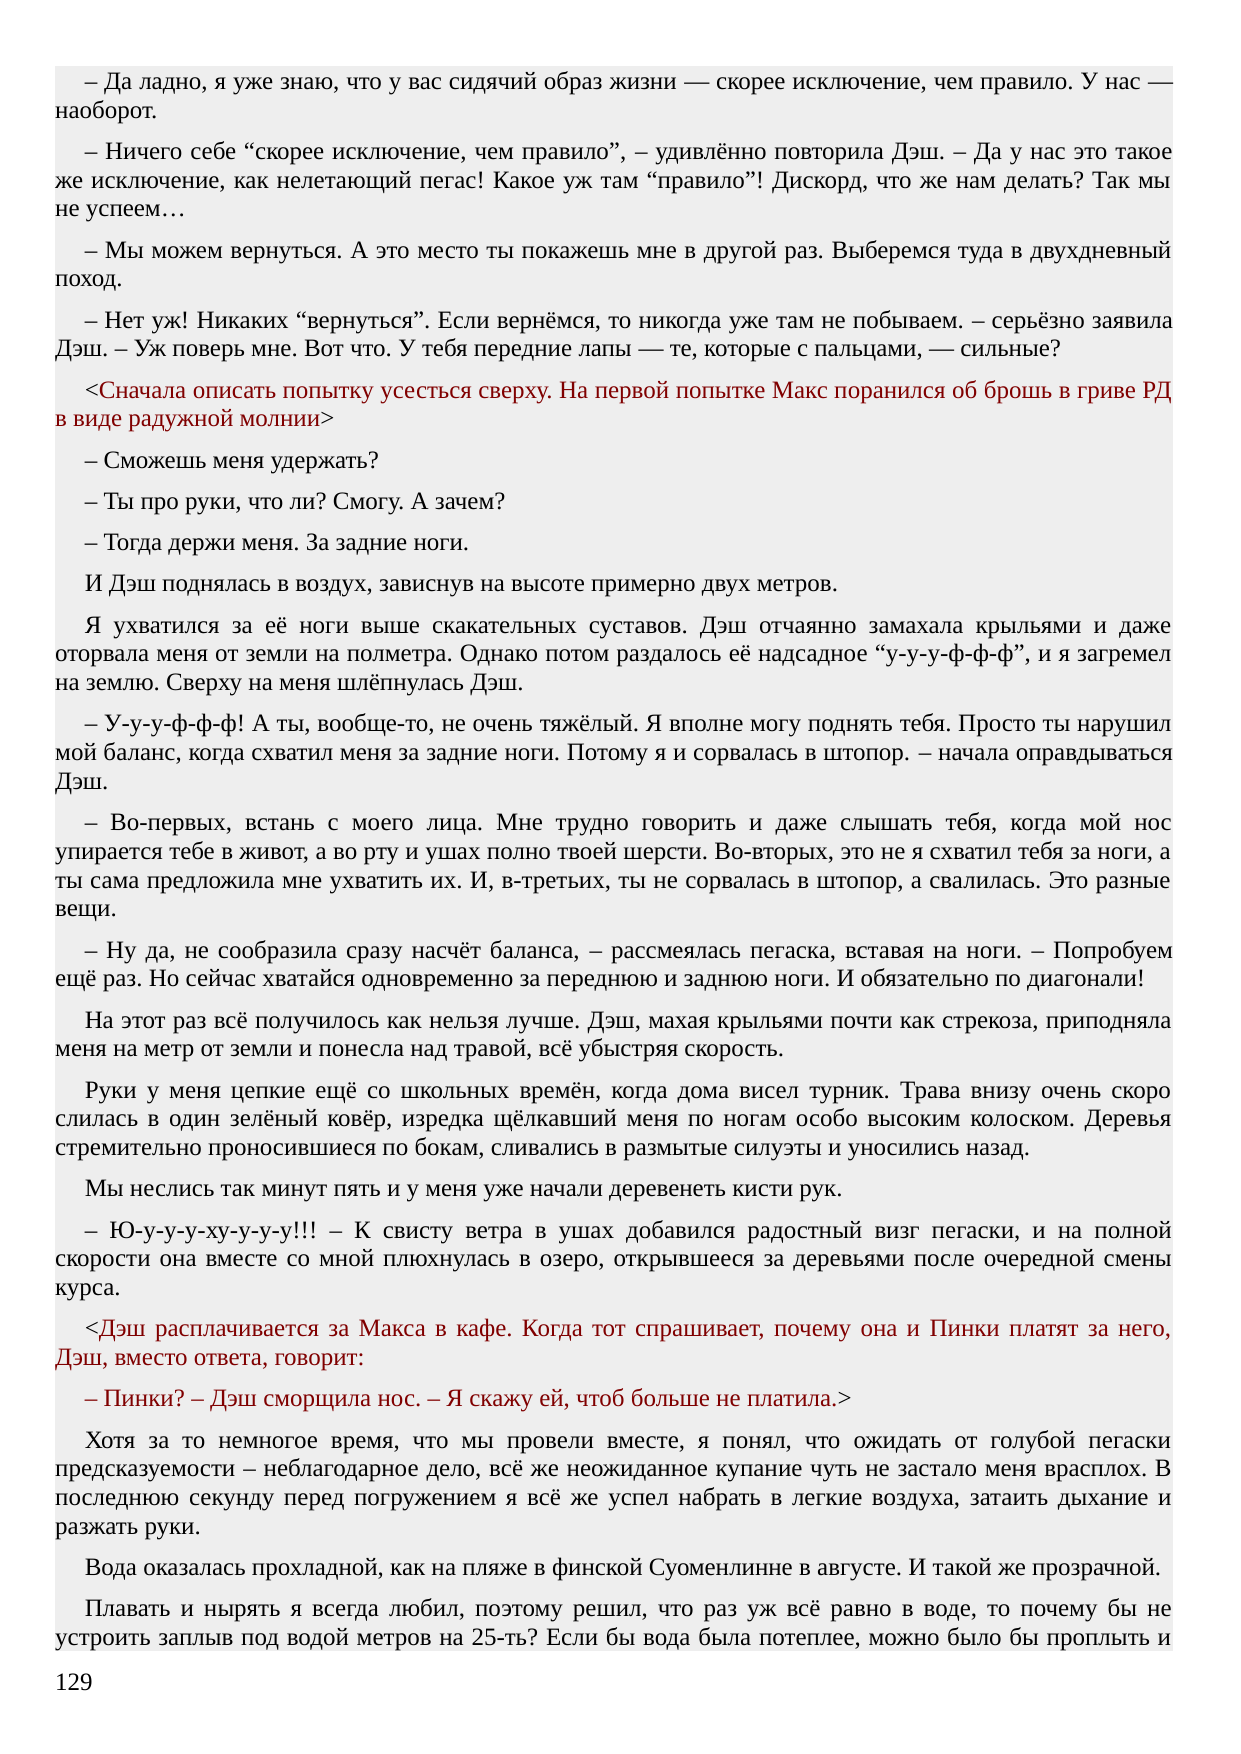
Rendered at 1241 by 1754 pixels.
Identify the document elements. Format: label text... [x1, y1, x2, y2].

text – Пинки? – Дэш сморщила нос. – Я скажу ей, чтоб больше не платила.> [55, 1383, 1173, 1412]
text <Дэш расплачивается за Макса в кафе. Когда тот спрашивает, почему она и Пинки платят за него, Дэш, вместо ответа, говорит: [55, 1313, 1173, 1371]
text И Дэш поднялась в воздух, зависнув на высоте примерно двух метров. [55, 568, 1173, 597]
text – Сможешь меня удержать? [55, 445, 1173, 473]
text Мы неслись так минут пять и у меня уже начали деревенеть кисти рук. [55, 1173, 1173, 1202]
text Я ухватился за её ноги выше скакательных суставов. Дэш отчаянно замахала крыльями и даже оторвала меня от земли на полметра. Однако потом раздалось её надсадное “у-у-у-ф-ф-ф”, и я загремел на землю. Сверху на меня шлёпнулась Дэш. [55, 610, 1173, 696]
text – Ну да, не сообразила сразу насчёт баланса, – рассмеялась пегаска, вставая на ноги. – Попробуем ещё раз. Но сейчас хватайся одновременно за переднюю и заднюю ноги. И обязательно по диагонали! [55, 935, 1173, 992]
text – У-у-у-ф-ф-ф! А ты, вообще-то, не очень тяжёлый. Я вполне могу поднять тебя. Просто ты нарушил мой баланс, когда схватил меня за задние ноги. Потому я и сорвалась в штопор. – начала оправдываться Дэш. [55, 708, 1173, 795]
text Вода оказалась прохладной, как на пляже в финской Суоменлинне в августе. И такой же прозрачной. [55, 1552, 1173, 1581]
text – Нет уж! Никаких “вернуться”. Если вернёмся, то никогда уже там не побываем. – серьёзно заявила Дэш. – Уж поверь мне. Вот что. У тебя передние лапы — те, которые с пальцами, — сильные? [55, 305, 1173, 362]
text – Ничего себе “скорее исключение, чем правило”, – удивлённо повторила Дэш. – Да у нас это такое же исключение, как нелетающий пегас! Какое уж там “правило”! Дискорд, что же нам делать? Так мы не успеем… [55, 136, 1173, 222]
text На этот раз всё получилось как нельзя лучше. Дэш, махая крыльями почти как стрекоза, приподняла меня на метр от земли и понесла над травой, всё убыстряя скорость. [55, 1005, 1173, 1062]
text Руки у меня цепкие ещё со школьных времён, когда дома висел турник. Трава внизу очень скоро слилась в один зелёный ковёр, изредка щёлкавший меня по ногам особо высоким колоском. Деревья стремительно проносившиеся по бокам, сливались в размытые силуэты и уносились назад. [55, 1075, 1173, 1161]
text – Ты про руки, что ли? Смогу. А зачем? [55, 486, 1173, 515]
text – Ю-у-у-у-ху-у-у-у!!! – К свисту ветра в ушах добавился радостный визг пегаски, и на полной скорости она вместе со мной плюхнулась в озеро, открывшееся за деревьями после очередной смены курса. [55, 1215, 1173, 1301]
text – Во-первых, встань с моего лица. Мне трудно говорить и даже слышать тебя, когда мой нос упирается тебе в живот, а во рту и ушах полно твоей шерсти. Во-вторых, это не я схватил тебя за ноги, а ты сама предложила мне ухватить их. И, в-третьих, ты не сорвалась в штопор, а свалилась. Это разные вещи. [55, 807, 1173, 922]
text – Тогда держи меня. За задние ноги. [55, 527, 1173, 556]
text Плавать и нырять я всегда любил, поэтому решил, что раз уж всё равно в воде, то почему бы не устроить заплыв под водой метров на 25-ть? Если бы вода была потеплее, можно было бы проплыть и [55, 1593, 1173, 1651]
text – Да ладно, я уже знаю, что у вас сидячий образ жизни — скорее исключение, чем правило. У нас — наоборот. [55, 66, 1173, 123]
text – Мы можем вернуться. А это место ты покажешь мне в другой раз. Выберемся туда в двухдневный поход. [55, 235, 1173, 292]
text <Cначала описать попытку усесться сверху. На первой попытке Макс поранился об брошь в гриве РД в виде радужной молнии> [55, 375, 1173, 432]
text Хотя за то немногое время, что мы провели вместе, я понял, что ожидать от голубой пегаски предсказуемости – неблагодарное дело, всё же неожиданное купание чуть не застало меня врасплох. В последнюю секунду перед погружением я всё же успел набрать в легкие воздуха, затаить дыхание и разжать руки. [55, 1425, 1173, 1540]
